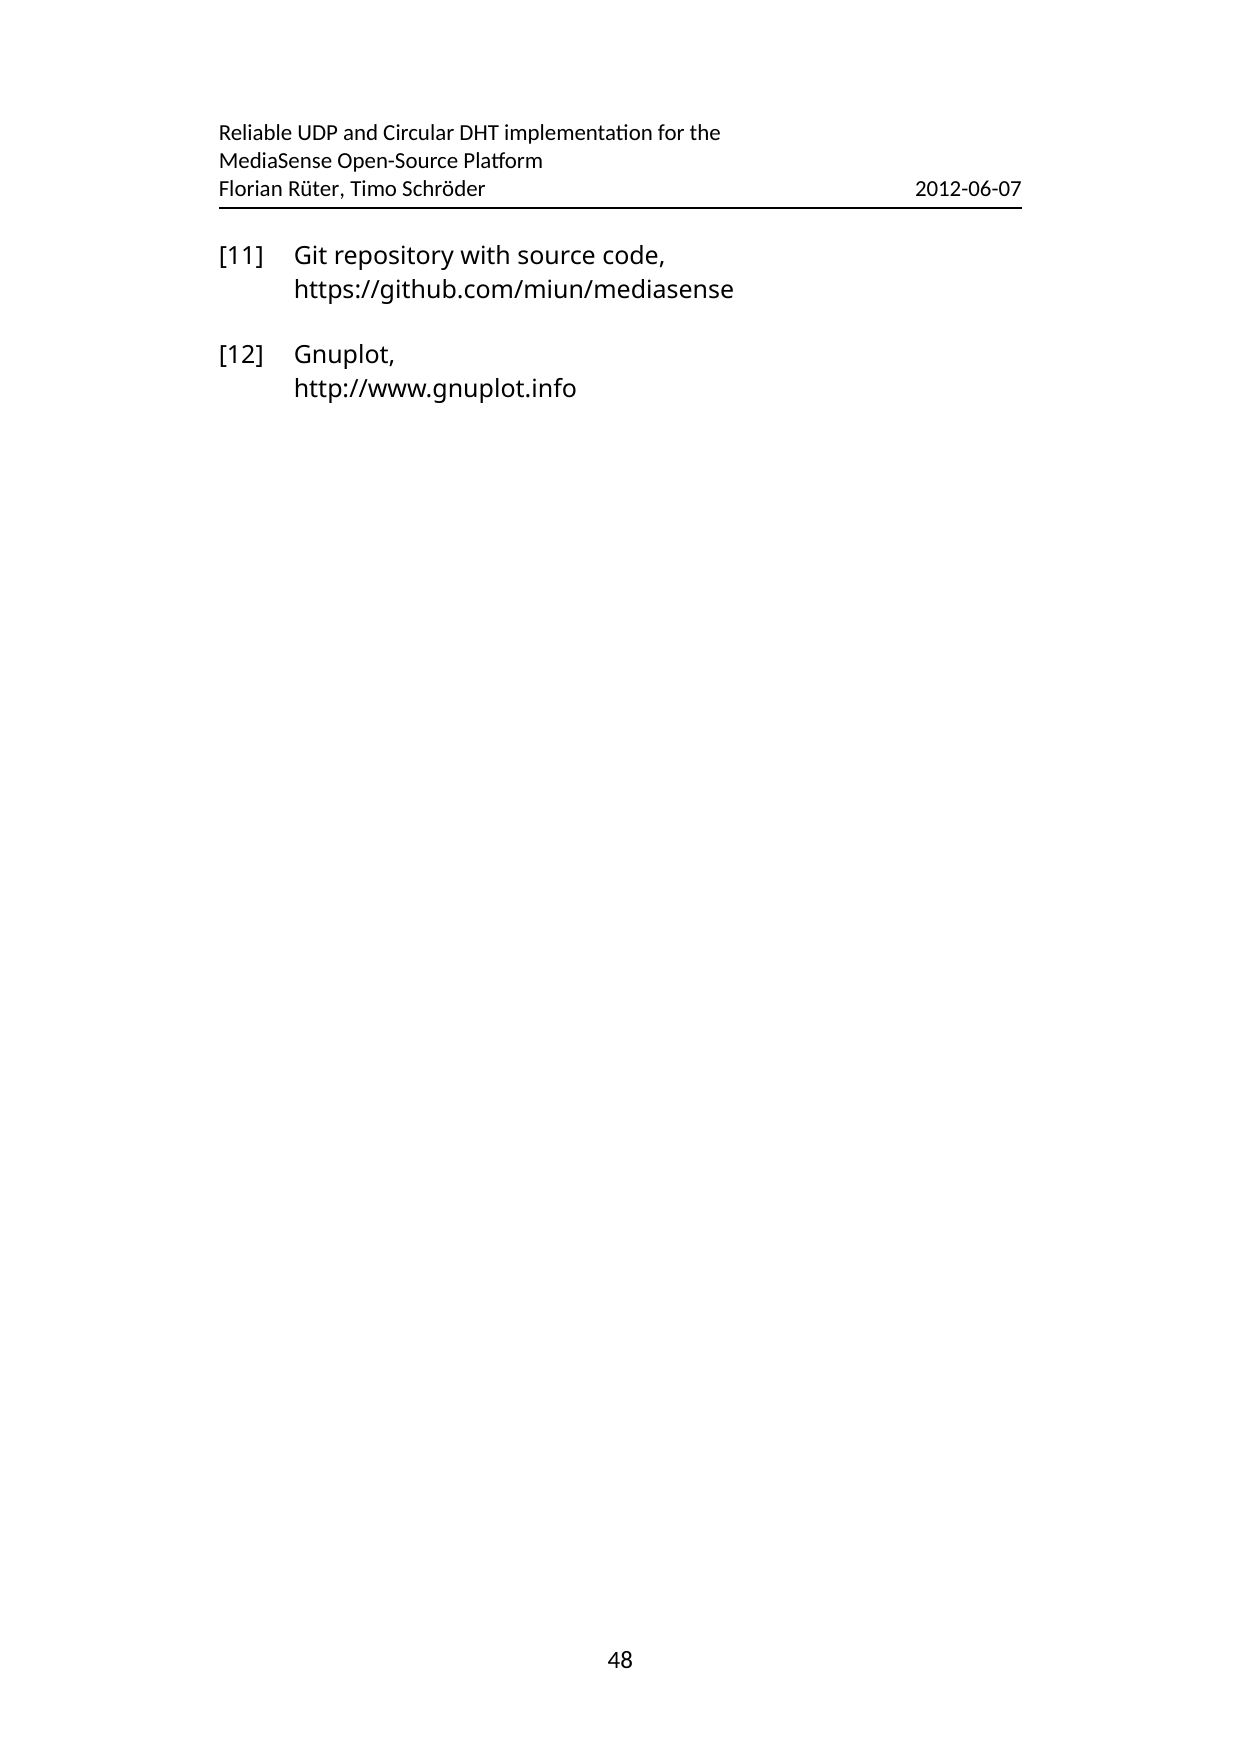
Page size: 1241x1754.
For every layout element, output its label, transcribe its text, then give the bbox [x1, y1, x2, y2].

list Git repository with source code, https://github.com/miun/mediasense [218, 238, 1022, 306]
list Gnuplot, http://www.gnuplot.info [218, 337, 1022, 405]
